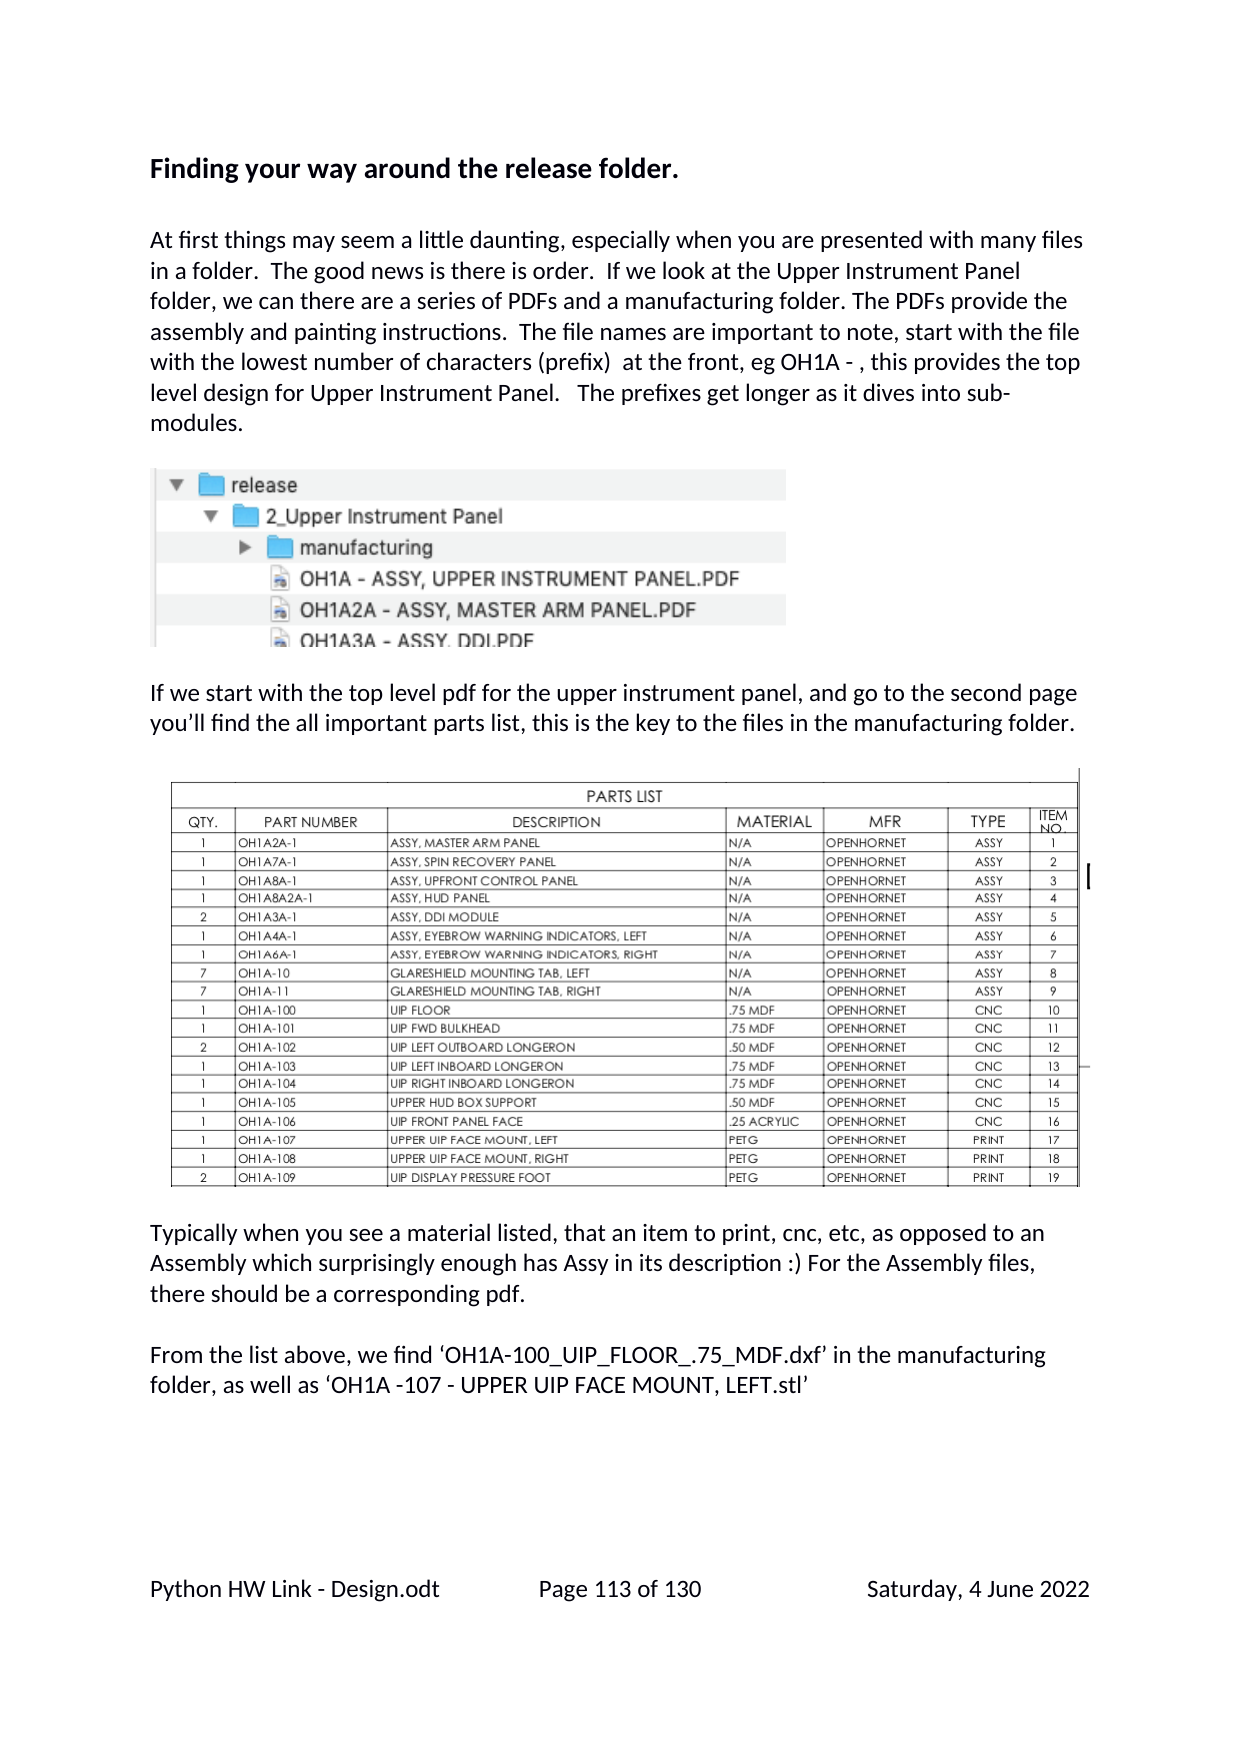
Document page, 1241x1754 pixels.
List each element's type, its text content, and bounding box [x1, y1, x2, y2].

text From the list above, we find ‘OH1A-100_UIP_FLOOR_.75_MDF.dxf’ in the manufacturing folder, as well as ‘OH1A -107 - UPPER UIP FACE MOUNT, LEFT.stl’ [150, 1339, 1090, 1400]
picture [150, 468, 786, 647]
text Typically when you see a material listed, that an item to print, cnc, etc, as opposed to an Assembly which surprisingly enough has Assy in its description :) For the Assembly files, there should be a corresponding pdf. [150, 1217, 1090, 1308]
subtitle Finding your way around the release folder. [150, 150, 1090, 186]
text At first things may seem a little daunting, especially when you are presented with many files in a folder. The good news is there is order. If we look at the Upper Instrument Panel folder, we can there are a series of PDFs and a manufacturing folder. The PDFs provide the assembly and painting instructions. The file names are important to note, start with the file with the lowest number of characters (prefix) at the front, eg OH1A - , this provides the top level design for Upper Instrument Panel. The prefixes get longer as it dives into sub-modules. [150, 224, 1090, 438]
text If we start with the top level pdf for the upper instrument panel, and go to the second page you’ll find the all important parts list, this is the key to the files in the manufacturing folder. [150, 677, 1090, 738]
picture [150, 768, 1091, 1187]
